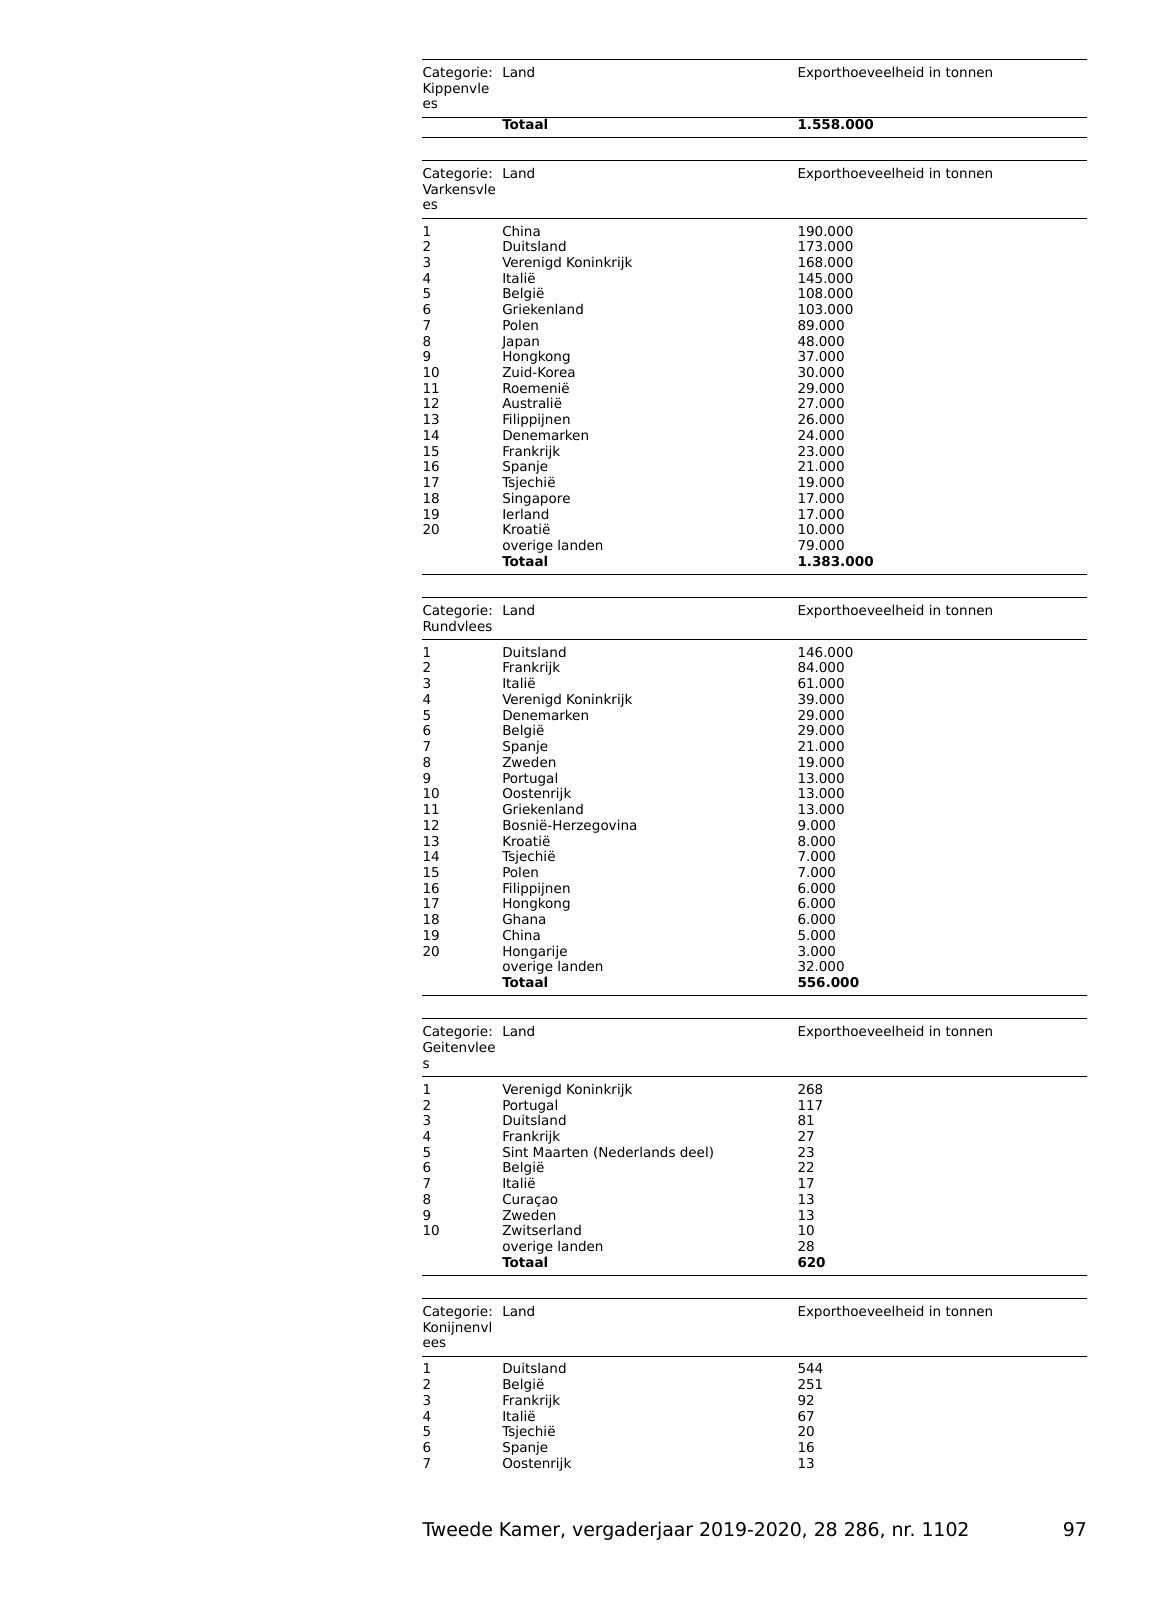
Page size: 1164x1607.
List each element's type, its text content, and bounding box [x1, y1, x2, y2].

table_cell 4 [422, 692, 496, 707]
table_cell 7 [422, 318, 496, 333]
table_cell 3 [422, 255, 496, 271]
table_cell 39.000 [791, 692, 1087, 707]
table_cell 79.000 [791, 538, 1087, 554]
table_cell 19.000 [791, 475, 1087, 491]
table_cell 22 [791, 1160, 1087, 1176]
table_cell 18 [422, 912, 496, 928]
table_cell 16 [422, 881, 496, 896]
table_cell 92 [791, 1393, 1087, 1408]
table_cell 2 [422, 1097, 496, 1113]
table_cell 13 [791, 1208, 1087, 1223]
table_cell 4 [422, 1129, 496, 1144]
table_cell 89.000 [791, 318, 1087, 333]
table_cell Italië [496, 1409, 791, 1424]
table_cell 10 [791, 1223, 1087, 1239]
table_cell Totaal [496, 554, 791, 574]
table_cell 10 [422, 1223, 496, 1239]
table_cell 15 [422, 444, 496, 459]
table_cell [422, 118, 496, 137]
table_cell 9 [422, 1208, 496, 1223]
table_cell 117 [791, 1097, 1087, 1113]
table_cell Frankrijk [496, 660, 791, 676]
table_cell [422, 538, 496, 554]
table_cell 20 [422, 944, 496, 959]
table_cell Frankrijk [496, 1129, 791, 1144]
table_cell 29.000 [791, 381, 1087, 396]
table_cell Denemarken [496, 708, 791, 723]
table_cell Curaçao [496, 1192, 791, 1207]
table_cell Ghana [496, 912, 791, 928]
table_cell 48.000 [791, 334, 1087, 349]
table_cell België [496, 1377, 791, 1393]
table_cell 556.000 [791, 975, 1087, 995]
table_cell 4 [422, 1409, 496, 1424]
table_cell Denemarken [496, 428, 791, 443]
table_cell 190.000 [791, 219, 1087, 239]
table_cell Zuid-Korea [496, 365, 791, 381]
table_cell 8 [422, 1192, 496, 1207]
table_cell 9.000 [791, 818, 1087, 833]
table_cell Oostenrijk [496, 786, 791, 802]
table_cell Duitsland [496, 640, 791, 660]
table_cell [422, 1239, 496, 1254]
table_cell overige landen [496, 538, 791, 554]
table_cell 6.000 [791, 896, 1087, 912]
table_cell Japan [496, 334, 791, 349]
table_header Categorie: Konijnenvlees [422, 1299, 496, 1356]
table_cell 6.000 [791, 881, 1087, 896]
table_cell Polen [496, 318, 791, 333]
table_cell 1 [422, 1357, 496, 1377]
table_cell 84.000 [791, 660, 1087, 676]
table_cell Ierland [496, 506, 791, 522]
table_cell 4 [422, 271, 496, 286]
table_cell 19.000 [791, 755, 1087, 770]
table_cell Griekenland [496, 802, 791, 818]
table_header Categorie: Kippenvlees [422, 60, 496, 117]
table_header Categorie: Varkensvlees [422, 161, 496, 218]
table_cell Duitsland [496, 1113, 791, 1129]
table_cell 3.000 [791, 944, 1087, 959]
table_cell 9 [422, 349, 496, 365]
table_cell Oostenrijk [496, 1456, 791, 1471]
table_cell 81 [791, 1113, 1087, 1129]
table_cell 7.000 [791, 865, 1087, 881]
table_cell 146.000 [791, 640, 1087, 660]
table_header Land [496, 161, 791, 218]
table_cell 9 [422, 770, 496, 786]
table_header Land [496, 598, 791, 639]
table_cell 18 [422, 491, 496, 506]
table_cell 19 [422, 928, 496, 943]
table_cell Italië [496, 1176, 791, 1192]
table_cell 19 [422, 506, 496, 522]
table_cell Italië [496, 676, 791, 692]
table_cell Italië [496, 271, 791, 286]
table_cell 21.000 [791, 459, 1087, 475]
table_header Categorie: Rundvlees [422, 598, 496, 639]
table_cell Hongarije [496, 944, 791, 959]
table_cell 7 [422, 1456, 496, 1471]
table_cell 27 [791, 1129, 1087, 1144]
table_cell 173.000 [791, 239, 1087, 255]
table_cell overige landen [496, 959, 791, 975]
table_cell Australië [496, 396, 791, 412]
table_cell 13 [422, 412, 496, 428]
table_cell 11 [422, 802, 496, 818]
table_cell Zweden [496, 1208, 791, 1223]
table_cell 32.000 [791, 959, 1087, 975]
table_header Land [496, 1019, 791, 1076]
table_cell Portugal [496, 770, 791, 786]
table_cell Filippijnen [496, 412, 791, 428]
table_cell 20 [422, 522, 496, 538]
table_cell 7 [422, 1176, 496, 1192]
table_cell 8 [422, 755, 496, 770]
table_cell 21.000 [791, 739, 1087, 755]
table_cell 5 [422, 1424, 496, 1440]
table_cell 620 [791, 1255, 1087, 1275]
table_cell 8 [422, 334, 496, 349]
table_cell 1 [422, 1077, 496, 1097]
table_cell Spanje [496, 459, 791, 475]
table_header Exporthoeveelheid in tonnen [791, 161, 1087, 218]
table_cell Hongkong [496, 896, 791, 912]
table_cell Totaal [496, 1255, 791, 1275]
table_cell Roemenië [496, 381, 791, 396]
table_header Exporthoeveelheid in tonnen [791, 60, 1087, 117]
table_cell België [496, 723, 791, 739]
table_cell 23.000 [791, 444, 1087, 459]
table_cell Frankrijk [496, 1393, 791, 1408]
table_cell 17 [422, 896, 496, 912]
table_cell [422, 975, 496, 995]
table_cell 6 [422, 1160, 496, 1176]
table_cell 251 [791, 1377, 1087, 1393]
table_cell Verenigd Koninkrijk [496, 255, 791, 271]
table_cell Hongkong [496, 349, 791, 365]
table_cell Totaal [496, 975, 791, 995]
table_cell Spanje [496, 739, 791, 755]
table_cell 10 [422, 786, 496, 802]
table_cell 10.000 [791, 522, 1087, 538]
table_cell 26.000 [791, 412, 1087, 428]
table_cell overige landen [496, 1239, 791, 1254]
table_cell Spanje [496, 1440, 791, 1456]
table_cell 7.000 [791, 849, 1087, 865]
table_cell 13 [791, 1456, 1087, 1471]
table_cell Zwitserland [496, 1223, 791, 1239]
table_cell 17.000 [791, 506, 1087, 522]
table_cell Verenigd Koninkrijk [496, 692, 791, 707]
table_cell 3 [422, 1113, 496, 1129]
table_cell [422, 1255, 496, 1275]
table_cell 5 [422, 708, 496, 723]
table_cell 17 [422, 475, 496, 491]
table_cell Duitsland [496, 1357, 791, 1377]
table_cell 544 [791, 1357, 1087, 1377]
table_cell 103.000 [791, 302, 1087, 318]
table_cell 16 [791, 1440, 1087, 1456]
table_cell Frankrijk [496, 444, 791, 459]
table_cell Totaal [496, 118, 791, 137]
table_cell 61.000 [791, 676, 1087, 692]
table_cell 10 [422, 365, 496, 381]
table_cell Bosnië-Herzegovina [496, 818, 791, 833]
table_cell België [496, 1160, 791, 1176]
table_cell [422, 554, 496, 574]
table_cell 20 [791, 1424, 1087, 1440]
table_cell 1.558.000 [791, 118, 1087, 137]
table_header Categorie: Geitenvlees [422, 1019, 496, 1076]
table_cell 6 [422, 1440, 496, 1456]
table_cell België [496, 286, 791, 302]
table_cell Verenigd Koninkrijk [496, 1077, 791, 1097]
table_cell 6.000 [791, 912, 1087, 928]
table_cell Zweden [496, 755, 791, 770]
table_cell Griekenland [496, 302, 791, 318]
table_cell Kroatië [496, 833, 791, 849]
table_cell Duitsland [496, 239, 791, 255]
table_cell 3 [422, 1393, 496, 1408]
table_cell 1.383.000 [791, 554, 1087, 574]
table_cell Kroatië [496, 522, 791, 538]
table_cell 15 [422, 865, 496, 881]
table_cell 5 [422, 286, 496, 302]
table_header Exporthoeveelheid in tonnen [791, 1019, 1087, 1076]
table_cell China [496, 928, 791, 943]
table_cell 24.000 [791, 428, 1087, 443]
table_header Exporthoeveelheid in tonnen [791, 598, 1087, 639]
table_cell 23 [791, 1145, 1087, 1160]
table_cell 5.000 [791, 928, 1087, 943]
table_cell 1 [422, 219, 496, 239]
table_cell Portugal [496, 1097, 791, 1113]
table_cell Singapore [496, 491, 791, 506]
table_cell 2 [422, 660, 496, 676]
table_cell 30.000 [791, 365, 1087, 381]
table_cell 13.000 [791, 786, 1087, 802]
table_cell 7 [422, 739, 496, 755]
table_cell 168.000 [791, 255, 1087, 271]
table_cell Tsjechië [496, 849, 791, 865]
table_cell 14 [422, 428, 496, 443]
table_cell Tsjechië [496, 1424, 791, 1440]
table_cell 27.000 [791, 396, 1087, 412]
table_cell 1 [422, 640, 496, 660]
table_cell 67 [791, 1409, 1087, 1424]
table_cell Filippijnen [496, 881, 791, 896]
table_cell 28 [791, 1239, 1087, 1254]
table_cell Polen [496, 865, 791, 881]
table_cell [422, 959, 496, 975]
table_cell 2 [422, 239, 496, 255]
table_cell 16 [422, 459, 496, 475]
table_cell 12 [422, 818, 496, 833]
table_cell 11 [422, 381, 496, 396]
table_cell 6 [422, 302, 496, 318]
table_cell 5 [422, 1145, 496, 1160]
table_cell 13.000 [791, 802, 1087, 818]
table_cell China [496, 219, 791, 239]
table_cell 3 [422, 676, 496, 692]
table_cell 29.000 [791, 708, 1087, 723]
table_cell Sint Maarten (Nederlands deel) [496, 1145, 791, 1160]
table_cell 13 [422, 833, 496, 849]
table_cell 6 [422, 723, 496, 739]
table_cell 2 [422, 1377, 496, 1393]
table_cell 17.000 [791, 491, 1087, 506]
table_header Land [496, 1299, 791, 1356]
table_cell 12 [422, 396, 496, 412]
table_cell 108.000 [791, 286, 1087, 302]
table_cell 29.000 [791, 723, 1087, 739]
table_cell 13.000 [791, 770, 1087, 786]
table_cell 8.000 [791, 833, 1087, 849]
table_cell 145.000 [791, 271, 1087, 286]
table_header Land [496, 60, 791, 117]
table_cell Tsjechië [496, 475, 791, 491]
table_cell 14 [422, 849, 496, 865]
table_cell 13 [791, 1192, 1087, 1207]
table_cell 17 [791, 1176, 1087, 1192]
table_cell 268 [791, 1077, 1087, 1097]
table_header Exporthoeveelheid in tonnen [791, 1299, 1087, 1356]
table_cell 37.000 [791, 349, 1087, 365]
